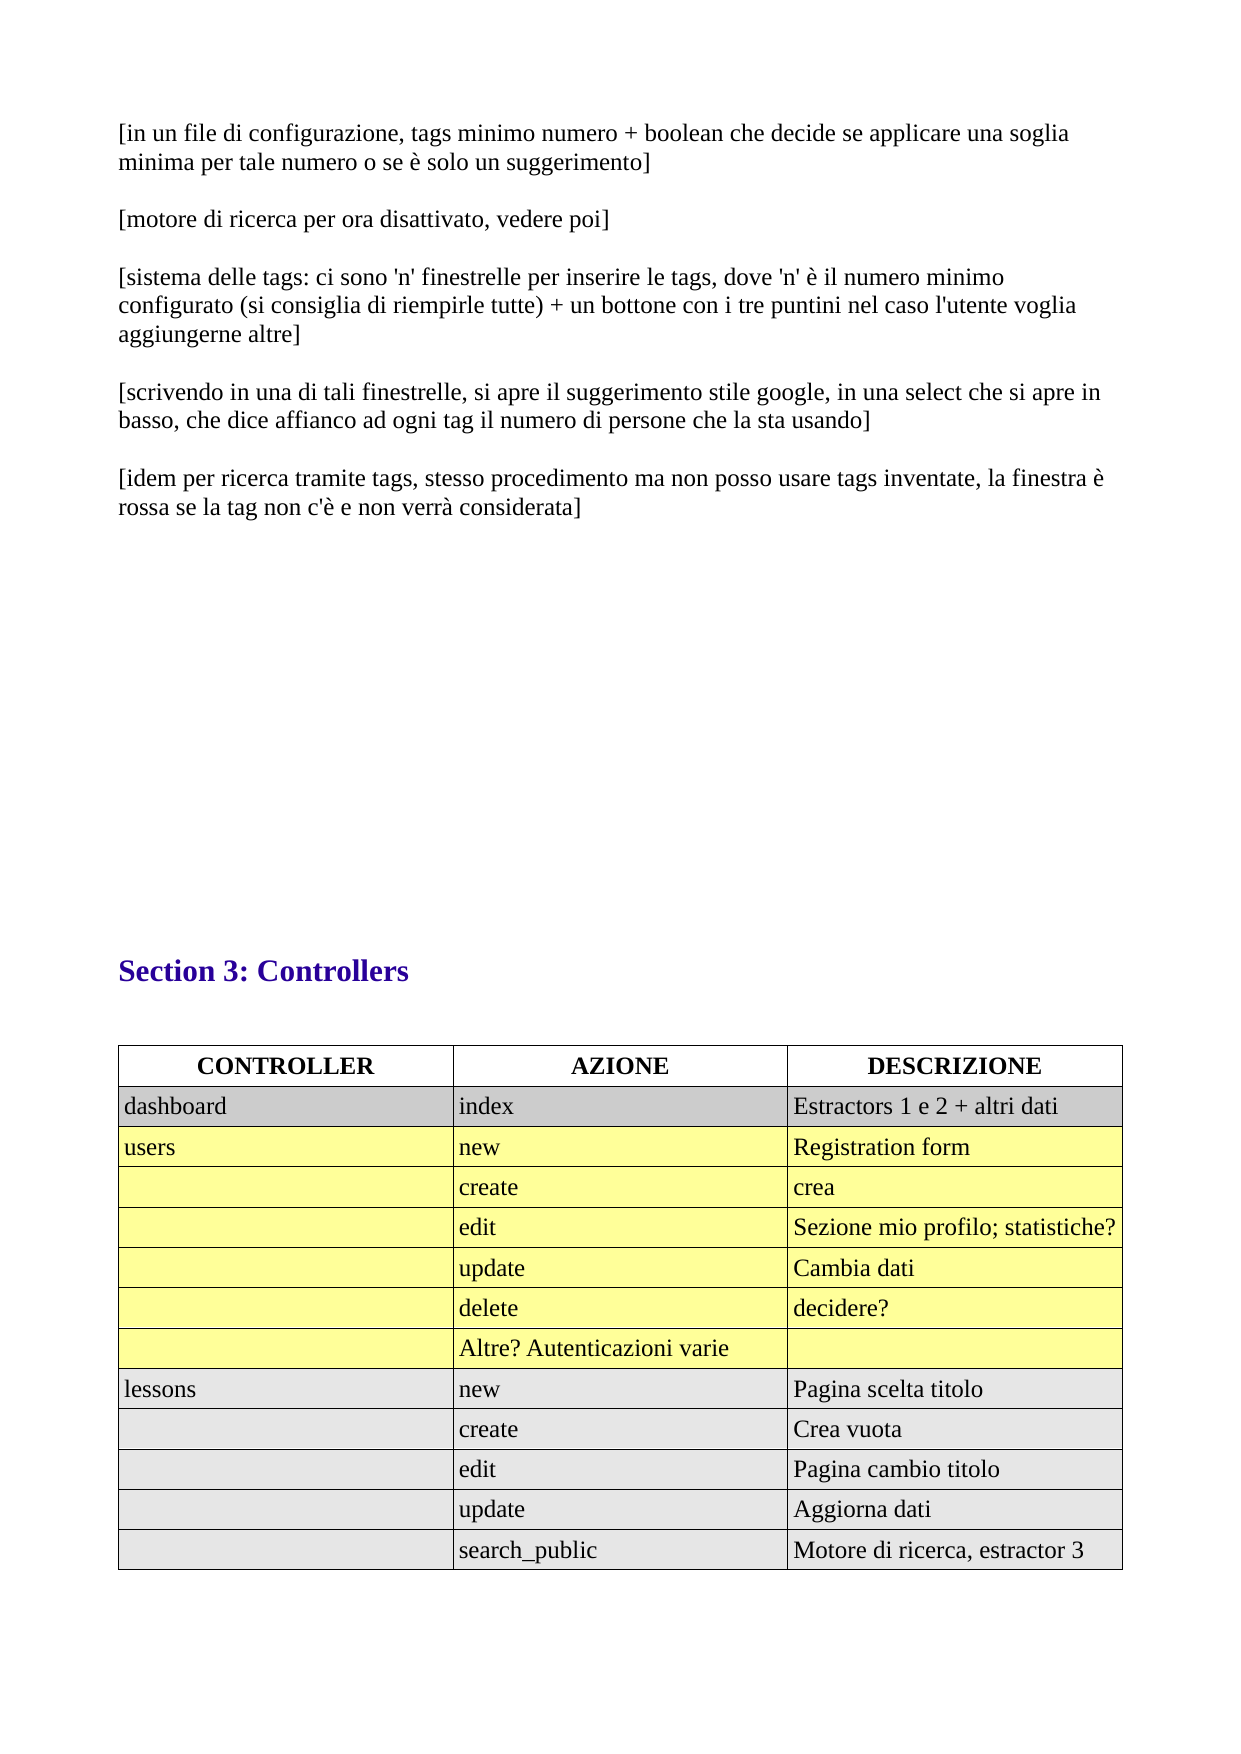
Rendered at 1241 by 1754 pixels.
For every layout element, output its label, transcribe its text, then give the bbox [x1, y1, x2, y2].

table_cell [119, 1329, 453, 1368]
table_cell [119, 1167, 453, 1207]
table_cell Pagina cambio titolo [788, 1450, 1122, 1489]
table_cell [119, 1450, 453, 1489]
text [in un file di configurazione, tags minimo numero + boolean che decide se applicare una soglia minima per tale numero o se è solo un suggerimento] [118, 118, 1122, 176]
table_cell Motore di ricerca, estractor 3 [788, 1530, 1122, 1569]
text [idem per ricerca tramite tags, stesso procedimento ma non posso usare tags inventate, la finestra è rossa se la tag non c'è e non verrà considerata] [118, 463, 1122, 521]
table_cell dashboard [119, 1087, 453, 1126]
table_cell Cambia dati [788, 1248, 1122, 1287]
table_cell create [454, 1167, 787, 1207]
table_cell update [454, 1490, 787, 1529]
table_header CONTROLLER [119, 1046, 453, 1086]
table_cell [119, 1208, 453, 1247]
table_cell edit [454, 1208, 787, 1247]
table_cell Altre? Autenticazioni varie [454, 1329, 787, 1368]
table_cell [788, 1329, 1122, 1368]
table_header DESCRIZIONE [788, 1046, 1122, 1086]
table_cell Aggiorna dati [788, 1490, 1122, 1529]
table_cell Estractors 1 e 2 + altri dati [788, 1087, 1122, 1126]
table_cell create [454, 1409, 787, 1448]
table_cell new [454, 1369, 787, 1408]
table_cell [119, 1530, 453, 1569]
table_header AZIONE [454, 1046, 787, 1086]
table_cell lessons [119, 1369, 453, 1408]
table_cell index [454, 1087, 787, 1126]
table_cell Pagina scelta titolo [788, 1369, 1122, 1408]
table_cell update [454, 1248, 787, 1287]
table_cell Crea vuota [788, 1409, 1122, 1448]
table_cell decidere? [788, 1288, 1122, 1327]
table_cell edit [454, 1450, 787, 1489]
text [motore di ricerca per ora disattivato, vedere poi] [118, 204, 1122, 233]
text Section 3: Controllers [118, 952, 1122, 988]
table_cell delete [454, 1288, 787, 1327]
table_cell crea [788, 1167, 1122, 1207]
table_cell [119, 1248, 453, 1287]
table_cell Sezione mio profilo; statistiche? [788, 1208, 1122, 1247]
table_cell Registration form [788, 1127, 1122, 1166]
table_cell [119, 1409, 453, 1448]
table_cell users [119, 1127, 453, 1166]
text [scrivendo in una di tali finestrelle, si apre il suggerimento stile google, in una select che si apre in basso, che dice affianco ad ogni tag il numero di persone che la sta usando] [118, 377, 1122, 434]
table_cell [119, 1288, 453, 1327]
text [sistema delle tags: ci sono 'n' finestrelle per inserire le tags, dove 'n' è il numero minimo configurato (si consiglia di riempirle tutte) + un bottone con i tre puntini nel caso l'utente voglia aggiungerne altre] [118, 262, 1122, 348]
table_cell new [454, 1127, 787, 1166]
table_cell search_public [454, 1530, 787, 1569]
table_cell [119, 1490, 453, 1529]
